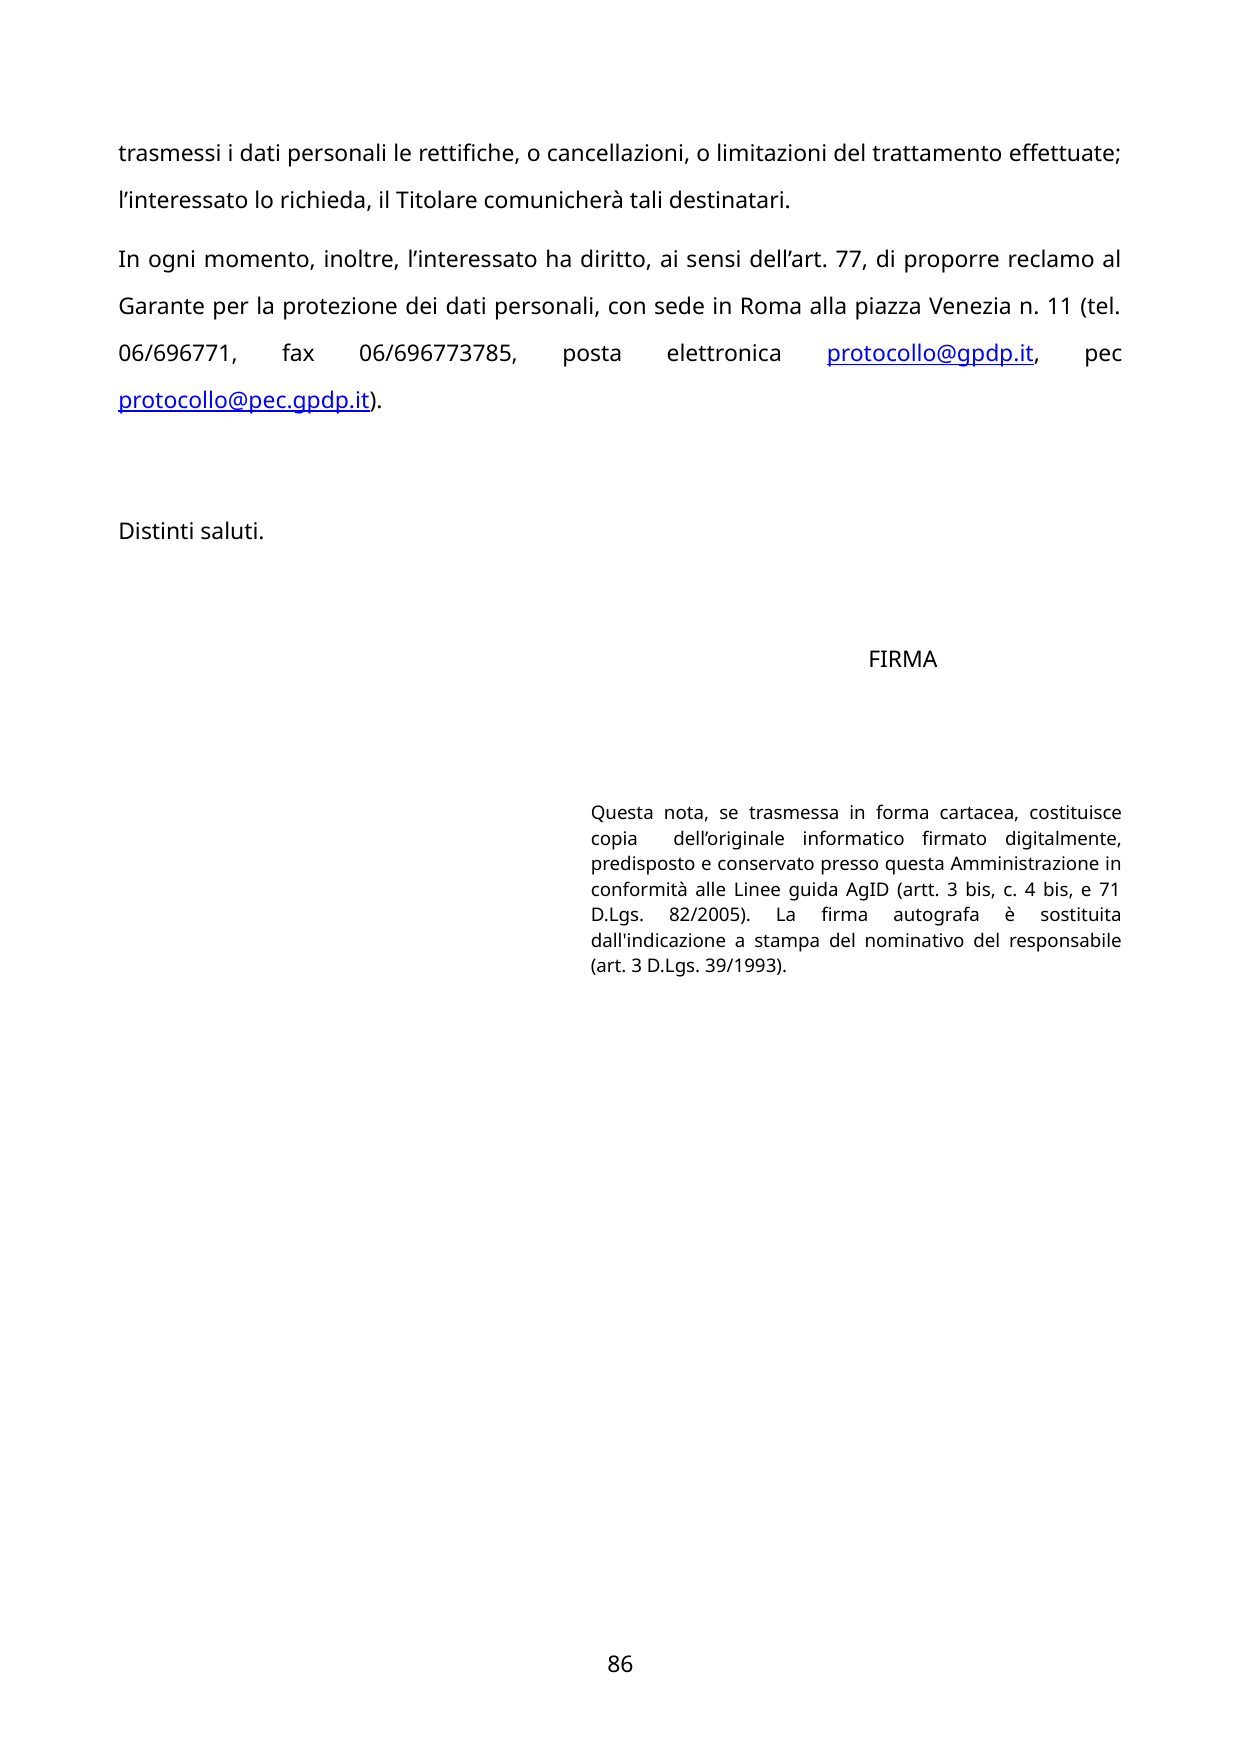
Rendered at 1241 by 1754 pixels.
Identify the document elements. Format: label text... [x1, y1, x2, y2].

text Questa nota, se trasmessa in forma cartacea, costituisce copia dell’originale informatico firmato digitalmente, predisposto e conservato presso questa Amministrazione in conformità alle Linee guida AgID (artt. 3 bis, c. 4 bis, e 71 D.Lgs. 82/2005). La firma autografa è sostituita dall'indicazione a stampa del nominativo del responsabile (art. 3 D.Lgs. 39/1993). [591, 799, 1122, 978]
list trasmessi i dati personali le rettifiche, o cancellazioni, o limitazioni del trattamento effettuate; l’interessato lo richieda, il Titolare comunicherà tali destinatari. [83, 137, 1122, 215]
text FIRMA [118, 643, 1122, 674]
list In ogni momento, inoltre, l’interessato ha diritto, ai sensi dell’art. 77, di proporre reclamo al Garante per la protezione dei dati personali, con sede in Roma alla piazza Venezia n. 11 (tel. 06/696771, fax 06/696773785, posta elettronica protocollo@gpdp.it, pec protocollo@pec.gpdp.it). [83, 243, 1122, 415]
list Distinti saluti. [118, 515, 1122, 546]
